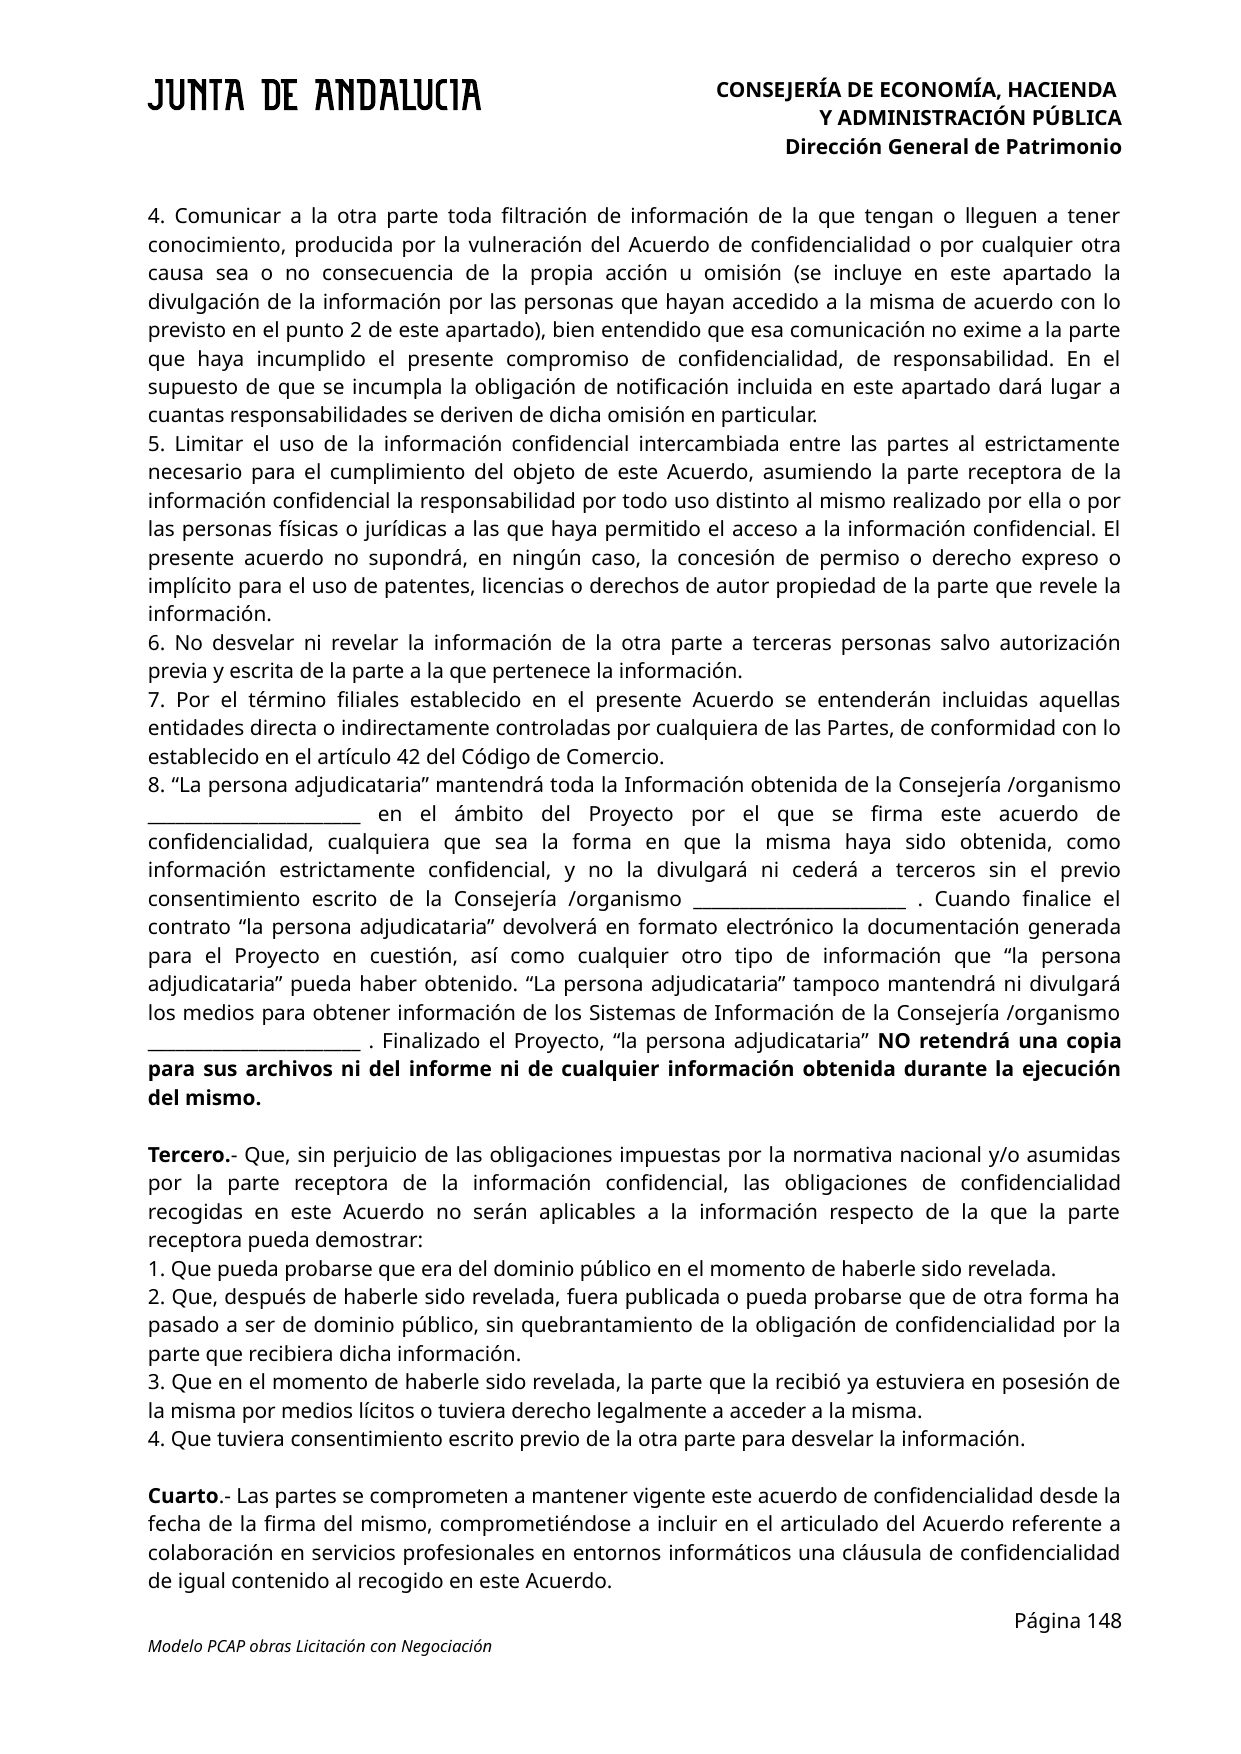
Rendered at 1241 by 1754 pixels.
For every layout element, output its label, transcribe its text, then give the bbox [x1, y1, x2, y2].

text 3. Que en el momento de haberle sido revelada, la parte que la recibió ya estuviera en posesión de la misma por medios lícitos o tuviera derecho legalmente a acceder a la misma. [148, 1367, 1122, 1424]
text 6. No desvelar ni revelar la información de la otra parte a terceras personas salvo autorización previa y escrita de la parte a la que pertenece la información. [148, 628, 1122, 685]
text Cuarto.- Las partes se comprometen a mantener vigente este acuerdo de confidencialidad desde la fecha de la firma del mismo, comprometiéndose a incluir en el articulado del Acuerdo referente a colaboración en servicios profesionales en entornos informáticos una cláusula de confidencialidad de igual contenido al recogido en este Acuerdo. [148, 1481, 1122, 1595]
text 5. Limitar el uso de la información confidencial intercambiada entre las partes al estrictamente necesario para el cumplimiento del objeto de este Acuerdo, asumiendo la parte receptora de la información confidencial la responsabilidad por todo uso distinto al mismo realizado por ella o por las personas físicas o jurídicas a las que haya permitido el acceso a la información confidencial. El presente acuerdo no supondrá, en ningún caso, la concesión de permiso o derecho expreso o implícito para el uso de patentes, licencias o derechos de autor propiedad de la parte que revele la información. [148, 429, 1122, 628]
text 1. Que pueda probarse que era del dominio público en el momento de haberle sido revelada. [148, 1254, 1122, 1282]
text Tercero.- Que, sin perjuicio de las obligaciones impuestas por la normativa nacional y/o asumidas por la parte receptora de la información confidencial, las obligaciones de confidencialidad recogidas en este Acuerdo no serán aplicables a la información respecto de la que la parte receptora pueda demostrar: [148, 1140, 1122, 1254]
text 7. Por el término filiales establecido en el presente Acuerdo se entenderán incluidas aquellas entidades directa o indirectamente controladas por cualquiera de las Partes, de conformidad con lo establecido en el artículo 42 del Código de Comercio. [148, 685, 1122, 770]
text 8. “La persona adjudicataria” mantendrá toda la Información obtenida de la Consejería /organismo _______________________ en el ámbito del Proyecto por el que se firma este acuerdo de confidencialidad, cualquiera que sea la forma en que la misma haya sido obtenida, como información estrictamente confidencial, y no la divulgará ni cederá a terceros sin el previo consentimiento escrito de la Consejería /organismo _______________________ . Cuando finalice el contrato “la persona adjudicataria” devolverá en formato electrónico la documentación generada para el Proyecto en cuestión, así como cualquier otro tipo de información que “la persona adjudicataria” pueda haber obtenido. “La persona adjudicataria” tampoco mantendrá ni divulgará los medios para obtener información de los Sistemas de Información de la Consejería /organismo _______________________ . Finalizado el Proyecto, “la persona adjudicataria” NO retendrá una copia para sus archivos ni del informe ni de cualquier información obtenida durante la ejecución del mismo. [148, 770, 1122, 1111]
text 4. Que tuviera consentimiento escrito previo de la otra parte para desvelar la información. [148, 1424, 1122, 1453]
text 4. Comunicar a la otra parte toda filtración de información de la que tengan o lleguen a tener conocimiento, producida por la vulneración del Acuerdo de confidencialidad o por cualquier otra causa sea o no consecuencia de la propia acción u omisión (se incluye en este apartado la divulgación de la información por las personas que hayan accedido a la misma de acuerdo con lo previsto en el punto 2 de este apartado), bien entendido que esa comunicación no exime a la parte que haya incumplido el presente compromiso de confidencialidad, de responsabilidad. En el supuesto de que se incumpla la obligación de notificación incluida en este apartado dará lugar a cuantas responsabilidades se deriven de dicha omisión en particular. [148, 201, 1122, 429]
text 2. Que, después de haberle sido revelada, fuera publicada o pueda probarse que de otra forma ha pasado a ser de dominio público, sin quebrantamiento de la obligación de confidencialidad por la parte que recibiera dicha información. [148, 1282, 1122, 1367]
